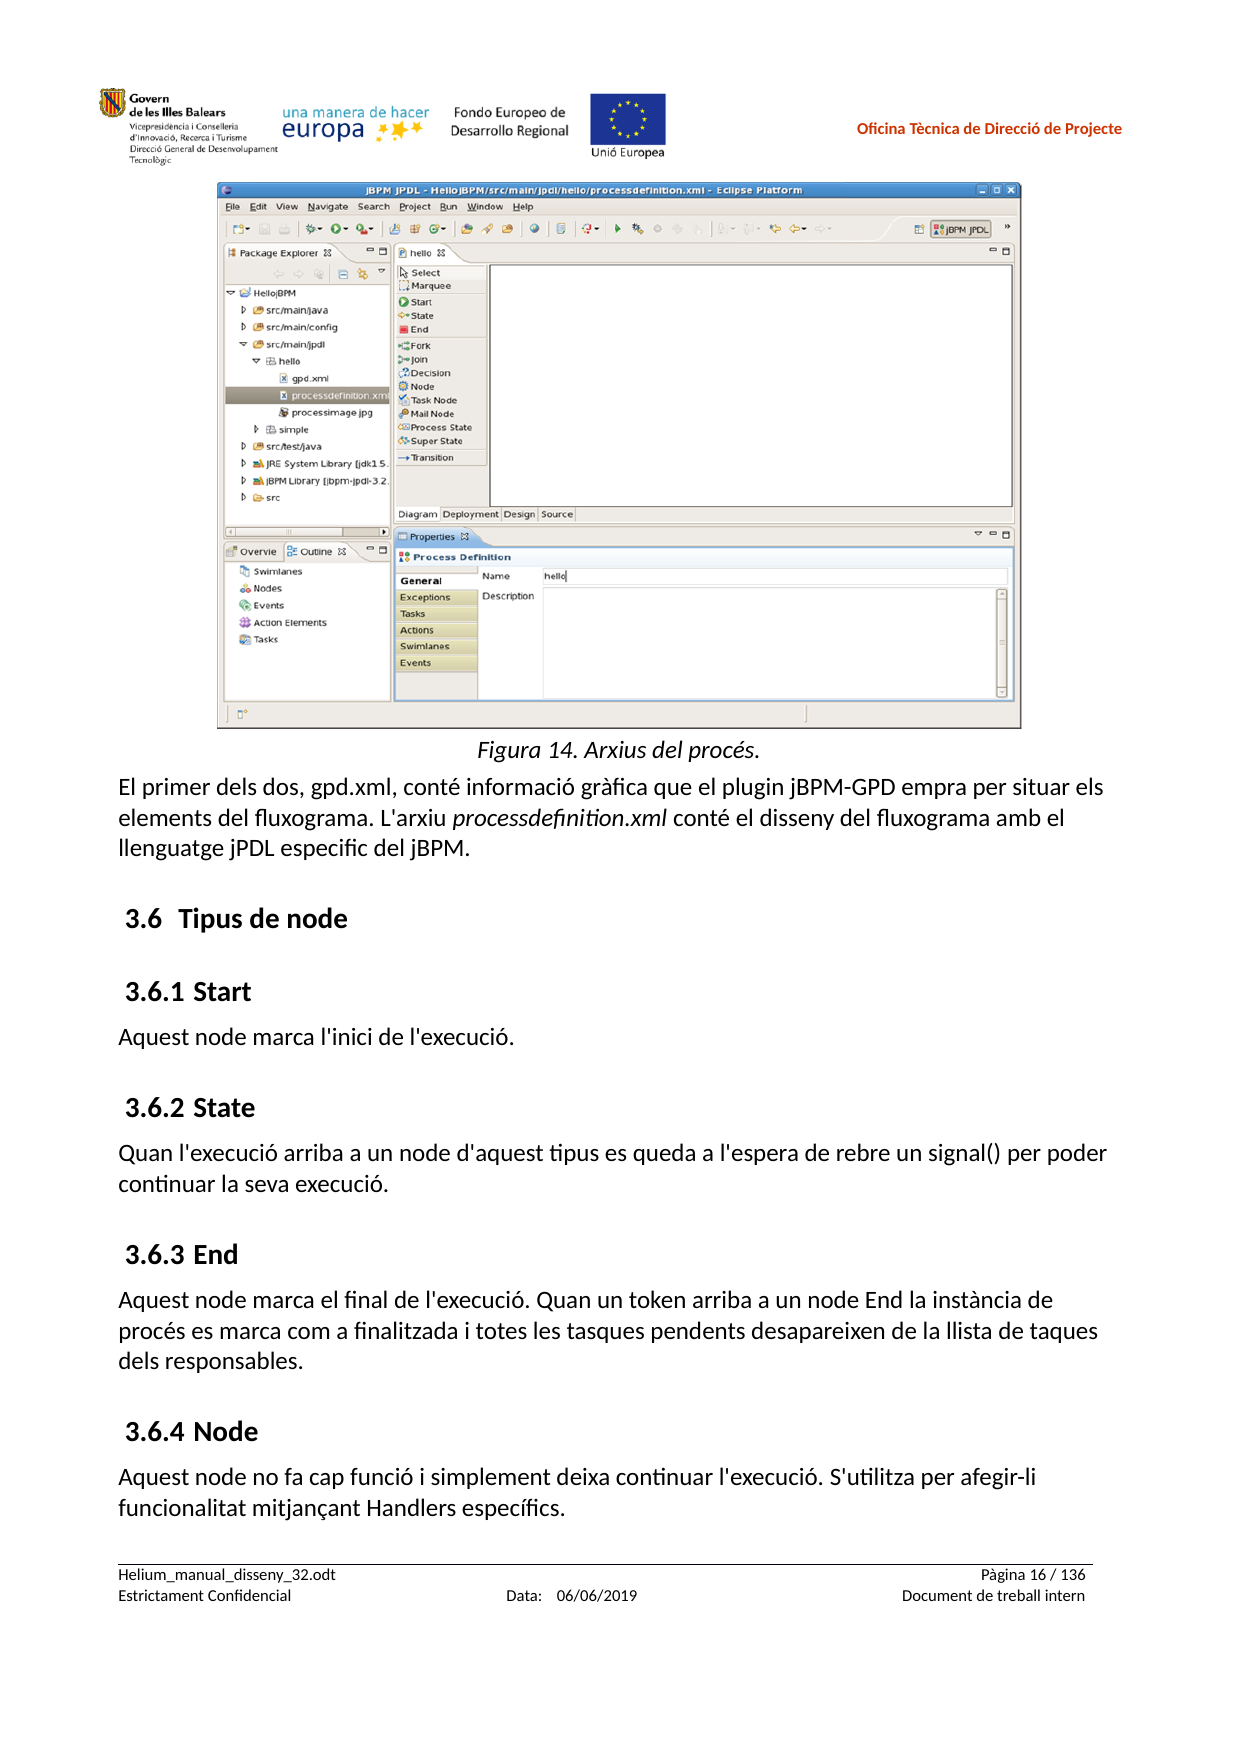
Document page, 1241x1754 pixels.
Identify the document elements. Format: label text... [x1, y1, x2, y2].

subtitle Start [118, 973, 1122, 1009]
subtitle Node [118, 1413, 1122, 1449]
subtitle State [118, 1089, 1122, 1125]
text Aquest node marca el final de l'execució. Quan un token arriba a un node End la instància de procés es marca com a finalitzada i totes les tasques pendents desapareixen de la llista de taques dels responsables. [118, 1284, 1122, 1376]
text Quan l'execució arriba a un node d'aquest tipus es queda a l'espera de rebre un signal() per poder continuar la seva execució. [118, 1138, 1122, 1199]
picture [99, 87, 668, 166]
subtitle Tipus de node [118, 900, 1122, 936]
text Figura 14. Arxius del procés. [175, 734, 1065, 764]
text El primer dels dos, gpd.xml, conté informació gràfica que el plugin jBPM-GPD empra per situar els elements del fluxograma. L'arxiu processdefinition.xml conté el disseny del fluxograma amb el llenguatge jPDL especific del jBPM. [118, 168, 1122, 863]
subtitle End [118, 1236, 1122, 1272]
picture [215, 180, 1025, 734]
text Aquest node marca l'inici de l'execució. [118, 1021, 1122, 1052]
text Aquest node no fa cap funció i simplement deixa continuar l'execució. S'utilitza per afegir-li funcionalitat mitjançant Handlers específics. [118, 1461, 1122, 1522]
